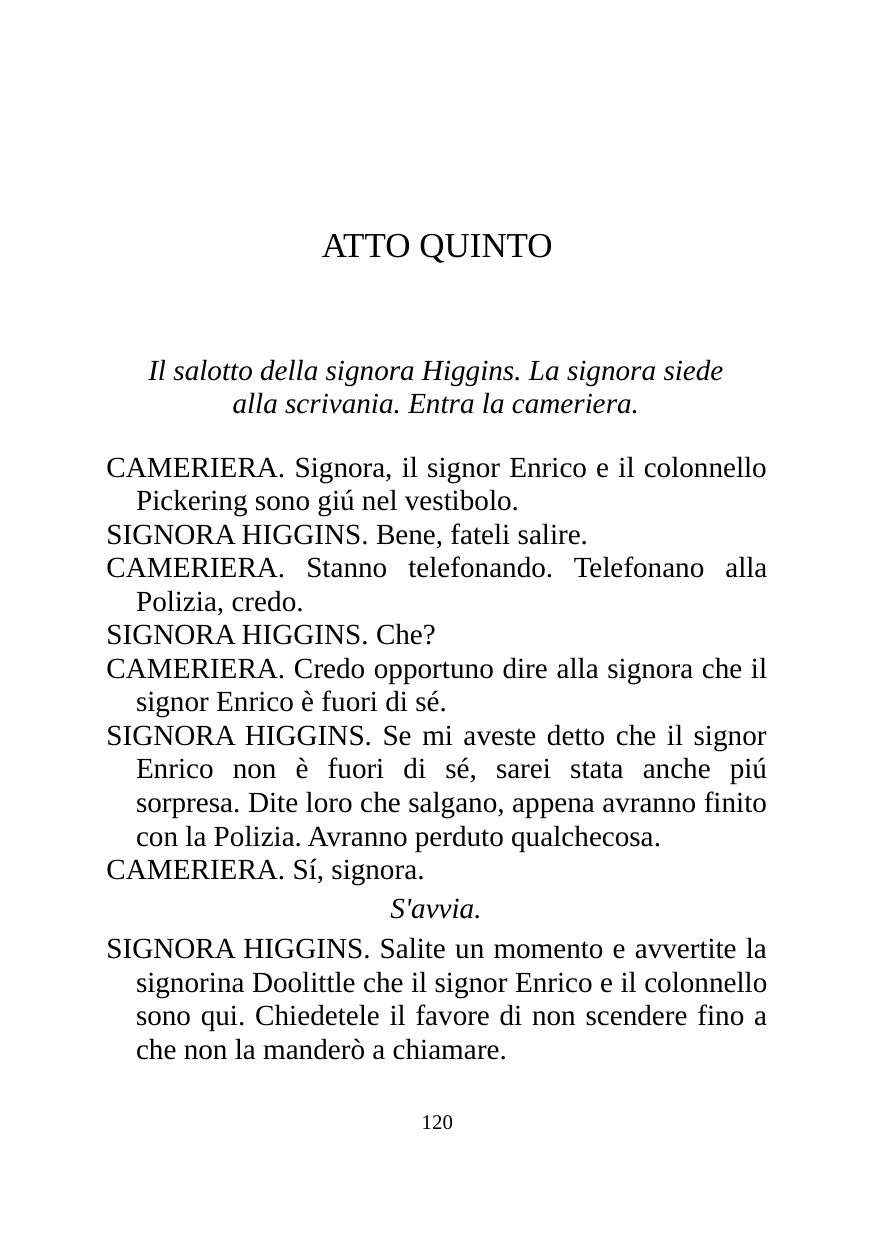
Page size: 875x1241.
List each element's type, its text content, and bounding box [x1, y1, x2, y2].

text S'avvia. [136, 892, 738, 925]
text Il salotto della signora Higgins. La signora siede alla scrivania. Entra la cameriera. [136, 353, 738, 420]
text CAMERIERA. Stanno telefonando. Telefonano alla Polizia, credo. [106, 550, 768, 617]
text CAMERIERA. Sí, signora. [106, 852, 768, 886]
text SIGNORA HIGGINS. Salite un momento e avvertite la signorina Doolittle che il signor Enrico e il colonnello sono qui. Chiedetele il favore di non scendere fino a che non la manderò a chiamare. [106, 931, 768, 1065]
text SIGNORA HIGGINS. Se mi aveste detto che il signor Enrico non è fuori di sé, sarei stata anche piú sorpresa. Dite loro che salgano, appena avranno finito con la Polizia. Avranno perduto qualchecosa. [106, 718, 768, 852]
text SIGNORA HIGGINS. Bene, fateli salire. [106, 517, 768, 550]
text SIGNORA HIGGINS. Che? [106, 617, 768, 651]
text CAMERIERA. Signora, il signor Enrico e il colonnello Pickering sono giú nel vestibolo. [106, 450, 768, 517]
text CAMERIERA. Credo opportuno dire alla signora che il signor Enrico è fuori di sé. [106, 651, 768, 718]
subtitle ATTO QUINTO [106, 224, 768, 264]
